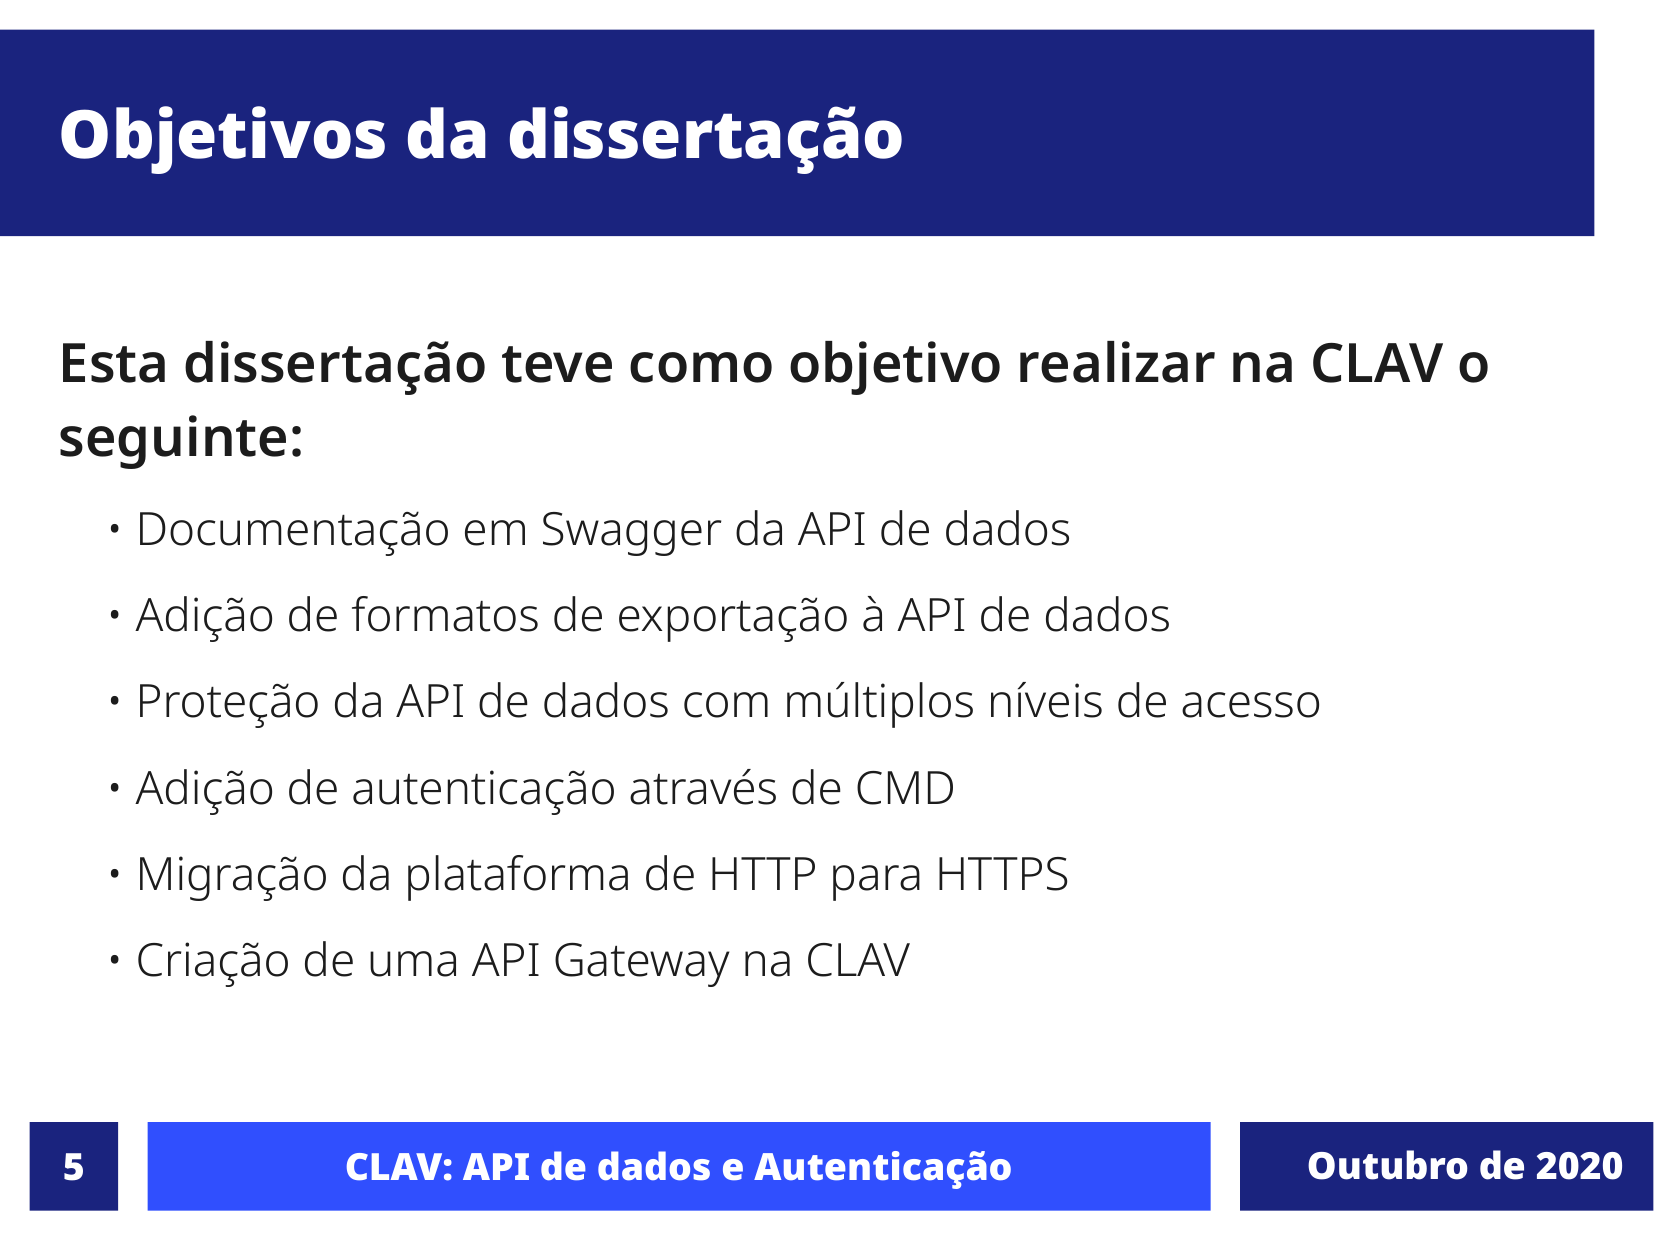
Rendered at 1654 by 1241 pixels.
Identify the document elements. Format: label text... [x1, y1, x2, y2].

list Esta dissertação teve como objetivo realizar na CLAV o seguinte: • Documentação em Swagger da API de dados • Adição de formatos de exportação à API de dados • Proteção da API de dados com múltiplos níveis de acesso • Adição de autenticação através de CMD • Migração da plataforma de HTTP para HTTPS • Criação de uma API Gateway na CLAV [59, 324, 1565, 1093]
title Objetivos da dissertação [59, 59, 1595, 207]
